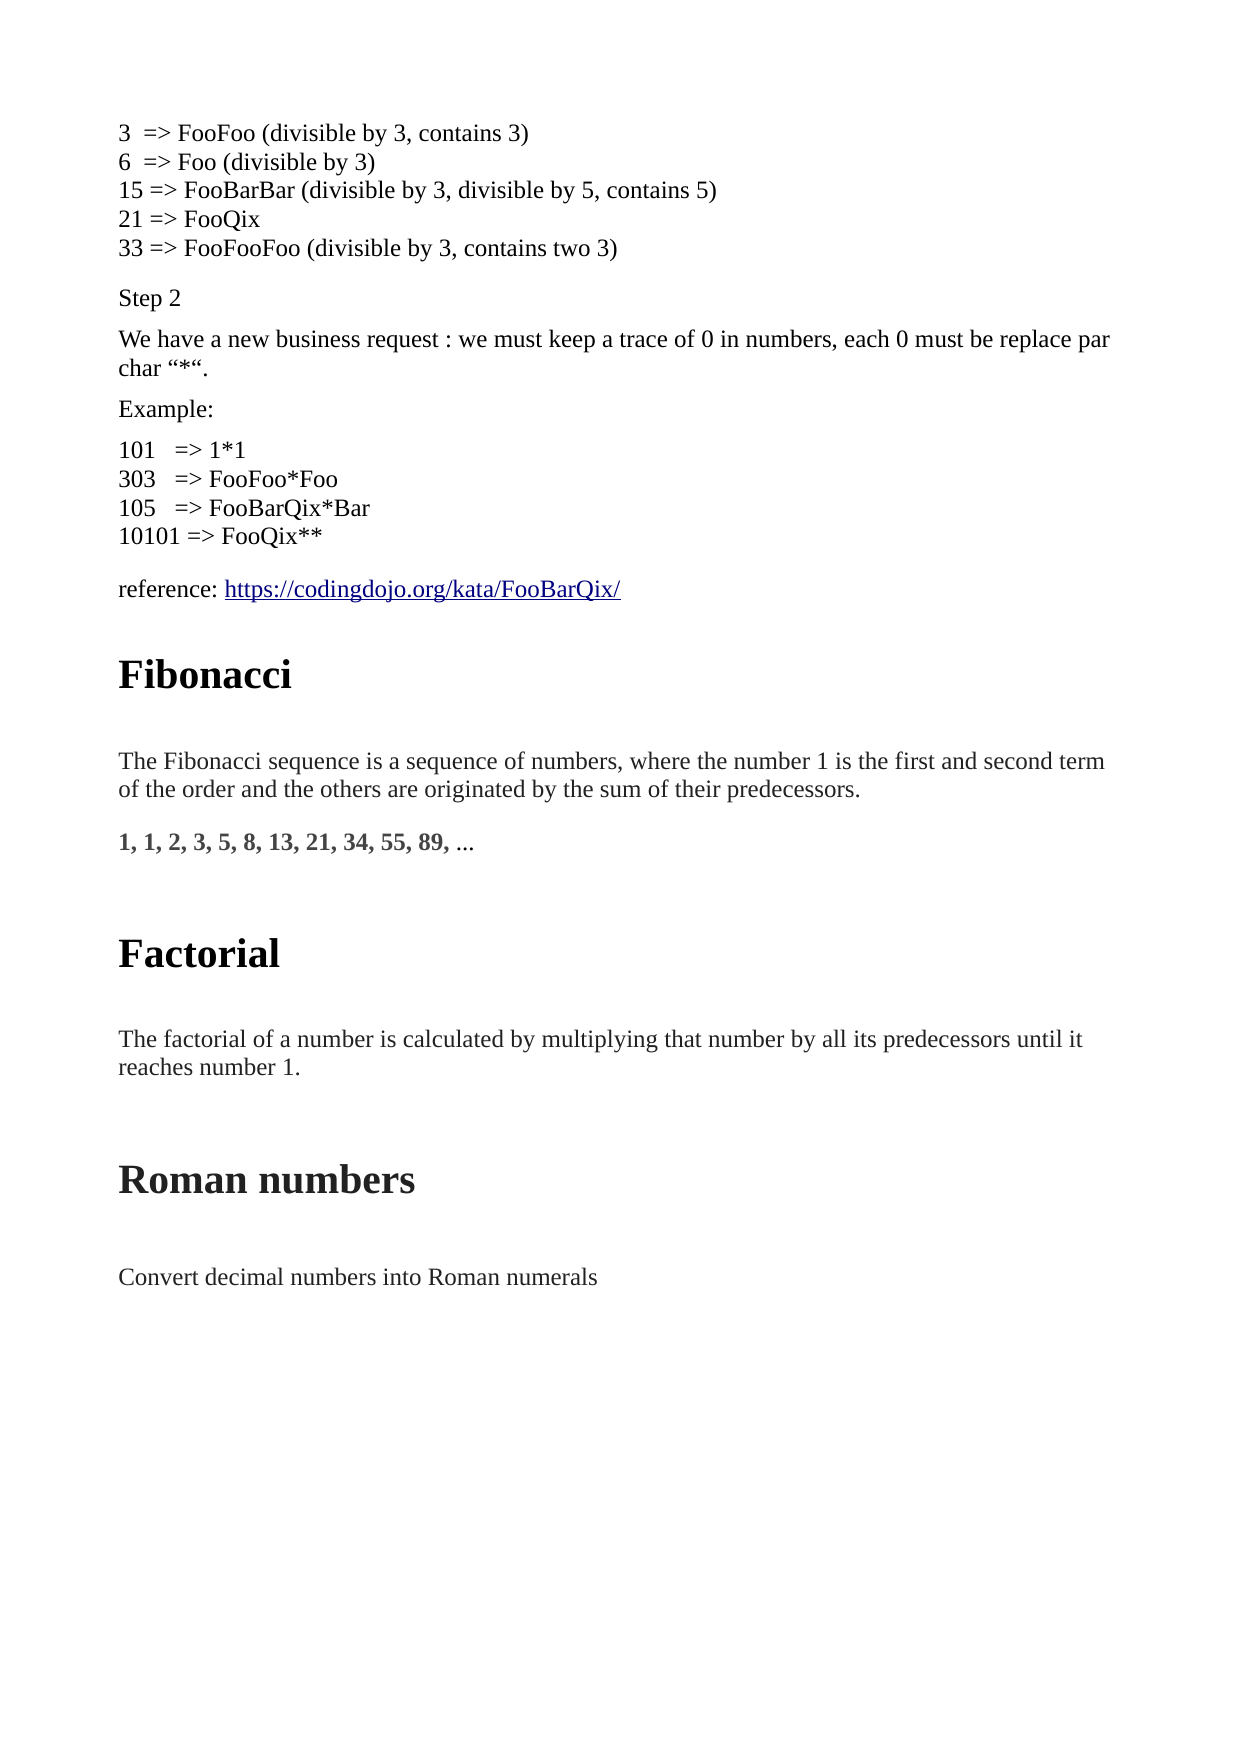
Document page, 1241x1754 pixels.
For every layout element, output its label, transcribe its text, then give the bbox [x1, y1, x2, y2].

text 3 => FooFoo (divisible by 3, contains 3) [118, 118, 1122, 147]
text Fibonacci [118, 650, 1122, 698]
text 105 => FooBarQix*Bar [118, 493, 1122, 521]
text reference: https://codingdojo.org/kata/FooBarQix/ [118, 574, 1122, 603]
text 21 => FooQix [118, 204, 1122, 233]
subtitle Step 2 [118, 283, 1122, 311]
text 303 => FooFoo*Foo [118, 464, 1122, 493]
text We have a new business request : we must keep a trace of 0 in numbers, each 0 must be replace par char “*“. [118, 324, 1122, 381]
text 15 => FooBarBar (divisible by 3, divisible by 5, contains 5) [118, 176, 1122, 204]
text Convert decimal numbers into Roman numerals [118, 1262, 1122, 1291]
text 1, 1, 2, 3, 5, 8, 13, 21, 34, 55, 89, ... [118, 827, 1122, 856]
text Factorial [118, 928, 1122, 976]
text Roman numbers [118, 1154, 1122, 1202]
text 33 => FooFooFoo (divisible by 3, contains two 3) [118, 233, 1122, 262]
text The Fibonacci sequence is a sequence of numbers, where the number 1 is the first and second term of the order and the others are originated by the sum of their predecessors. [118, 698, 1122, 803]
text 10101 => FooQix** [118, 521, 1122, 550]
text 101 => 1*1 [118, 435, 1122, 464]
text Example: [118, 394, 1122, 423]
text The factorial of a number is calculated by multiplying that number by all its predecessors until it reaches number 1. [118, 1024, 1122, 1081]
text 6 => Foo (divisible by 3) [118, 147, 1122, 176]
